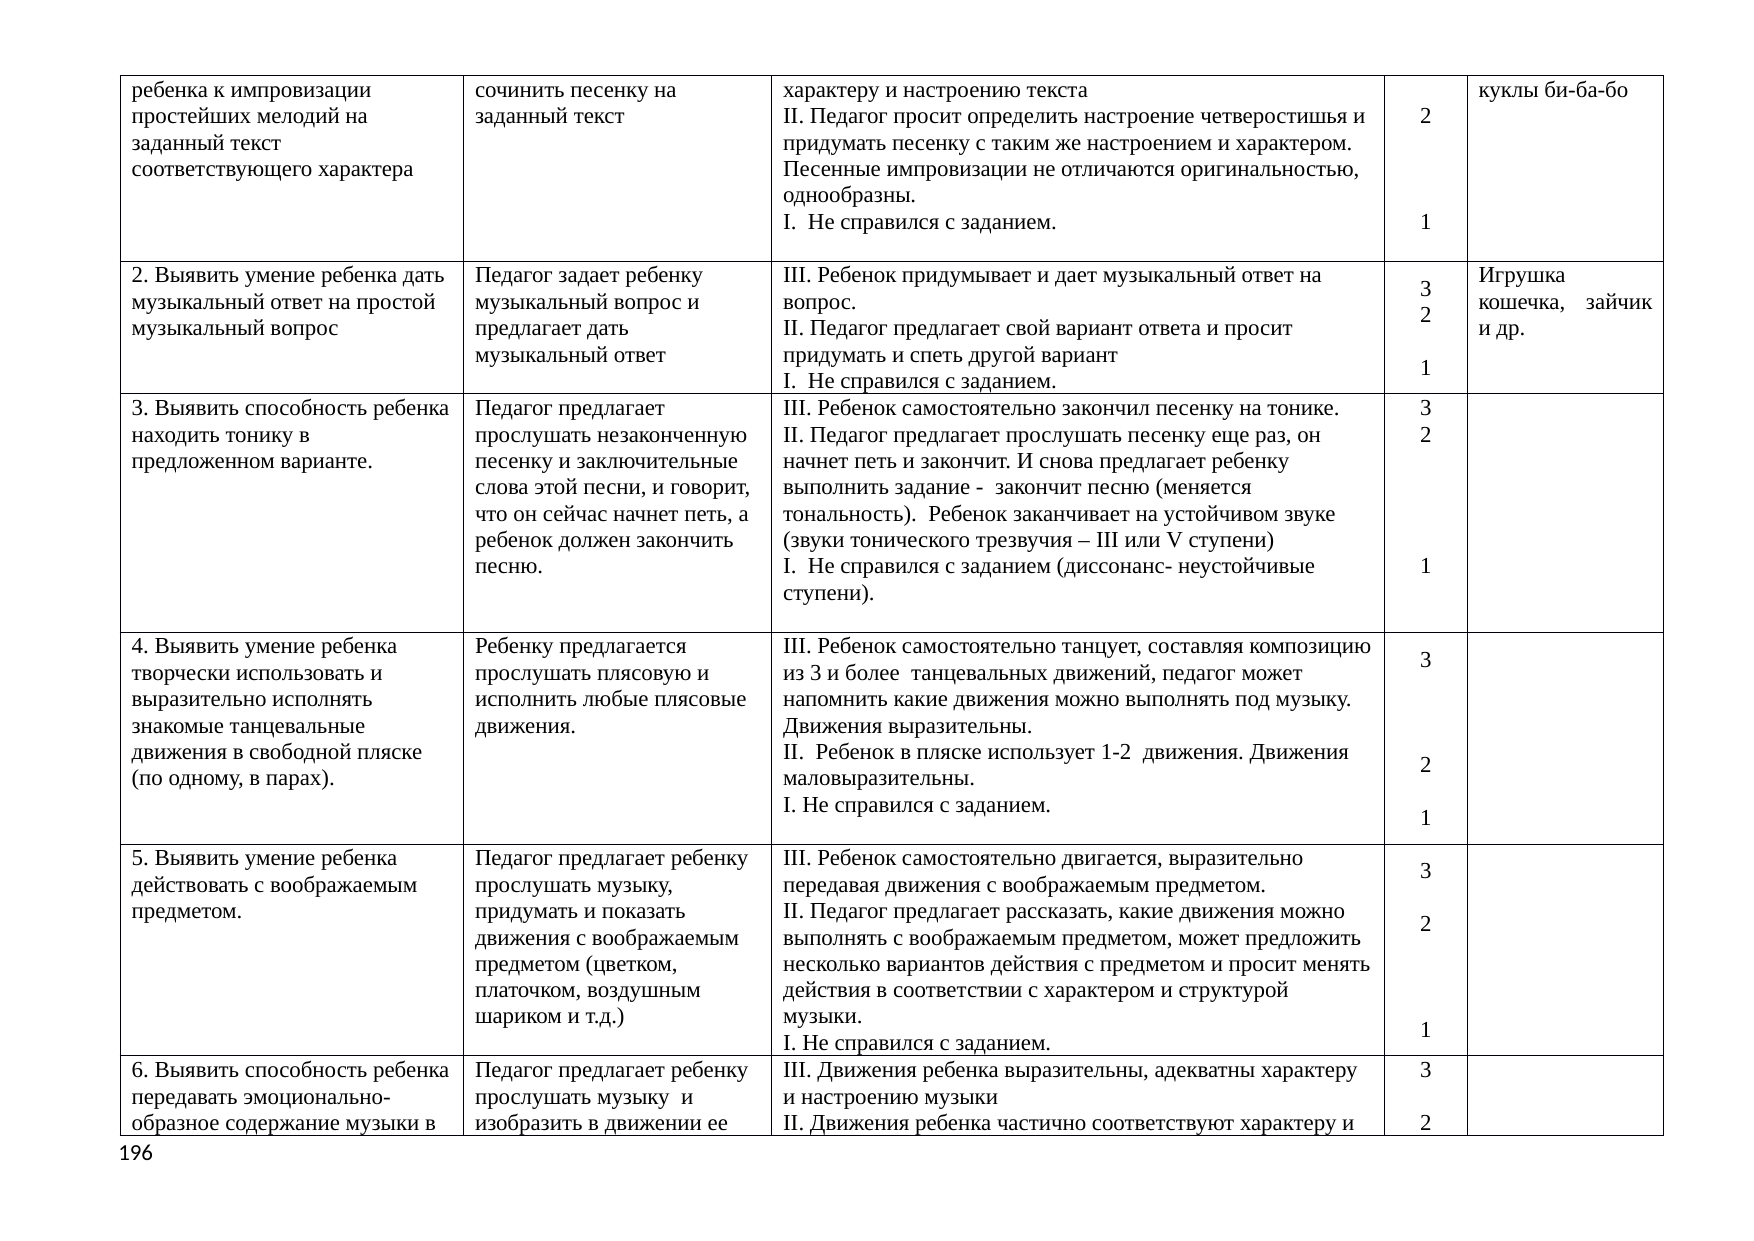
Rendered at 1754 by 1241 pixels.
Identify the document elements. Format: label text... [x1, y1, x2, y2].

table_cell 3. Выявить способность ребенка находить тонику в предложенном варианте. [121, 394, 463, 632]
table_cell 3 2 1 [1385, 845, 1467, 1055]
table_cell 5. Выявить умение ребенка действовать с воображаемым предметом. [121, 845, 463, 1055]
table_cell ребенка к импровизации простейших мелодий на заданный текст соответствующего характера [121, 76, 463, 261]
table_cell Педагог предлагает прослушать незаконченную песенку и заключительные слова этой песни, и говорит, что он сейчас начнет петь, а ребенок должен закончить песню. [464, 394, 771, 632]
table_cell 2. Выявить умение ребенка дать музыкальный ответ на простой музыкальный вопрос [121, 262, 463, 393]
table_cell 3 2 1 [1385, 394, 1467, 632]
table_cell III. Движения ребенка выразительны, адекватны характеру и настроению музыки II. Движения ребенка частично соответствуют характеру и [772, 1056, 1384, 1135]
table_cell 3 2 [1385, 1056, 1467, 1135]
table_cell III. Ребенок самостоятельно двигается, выразительно передавая движения с воображаемым предметом. II. Педагог предлагает рассказать, какие движения можно выполнять с воображаемым предметом, может предложить несколько вариантов действия с предметом и просит менять действия в соответствии с характером и структурой музыки. I. Не справился с заданием. [772, 845, 1384, 1055]
table_cell куклы би-ба-бо [1468, 76, 1663, 261]
table_cell [1468, 1056, 1663, 1135]
table_cell 2 1 [1385, 76, 1467, 261]
table_cell III. Ребенок самостоятельно закончил песенку на тонике. II. Педагог предлагает прослушать песенку еще раз, он начнет петь и закончит. И снова предлагает ребенку выполнить задание - закончит песню (меняется тональность). Ребенок заканчивает на устойчивом звуке (звуки тонического трезвучия – III или V ступени) I. Не справился с заданием (диссонанс- неустойчивые ступени). [772, 394, 1384, 632]
table_cell Педагог предлагает ребенку прослушать музыку, придумать и показать движения с воображаемым предметом (цветком, платочком, воздушным шариком и т.д.) [464, 845, 771, 1055]
table_cell Игрушка кошечка, зайчик и др. [1468, 262, 1663, 393]
table_cell 3 2 1 [1385, 262, 1467, 393]
table_cell сочинить песенку на заданный текст [464, 76, 771, 261]
table_cell характеру и настроению текста II. Педагог просит определить настроение четверостишья и придумать песенку с таким же настроением и характером. Песенные импровизации не отличаются оригинальностью, однообразны. I. Не справился с заданием. [772, 76, 1384, 261]
table_cell Педагог задает ребенку музыкальный вопрос и предлагает дать музыкальный ответ [464, 262, 771, 393]
table_cell [1468, 394, 1663, 632]
table_cell III. Ребенок придумывает и дает музыкальный ответ на вопрос. II. Педагог предлагает свой вариант ответа и просит придумать и спеть другой вариант I. Не справился с заданием. [772, 262, 1384, 393]
table_cell 3 2 1 [1385, 633, 1467, 843]
table_cell 4. Выявить умение ребенка творчески использовать и выразительно исполнять знакомые танцевальные движения в свободной пляске (по одному, в парах). [121, 633, 463, 843]
table_cell Ребенку предлагается прослушать плясовую и исполнить любые плясовые движения. [464, 633, 771, 843]
table_cell III. Ребенок самостоятельно танцует, составляя композицию из 3 и более танцевальных движений, педагог может напомнить какие движения можно выполнять под музыку. Движения выразительны. II. Ребенок в пляске использует 1-2 движения. Движения маловыразительны. I. Не справился с заданием. [772, 633, 1384, 843]
table_cell Педагог предлагает ребенку прослушать музыку и изобразить в движении ее [464, 1056, 771, 1135]
table_cell [1468, 845, 1663, 1055]
table_cell 6. Выявить способность ребенка передавать эмоционально-образное содержание музыки в [121, 1056, 463, 1135]
table_cell [1468, 633, 1663, 843]
